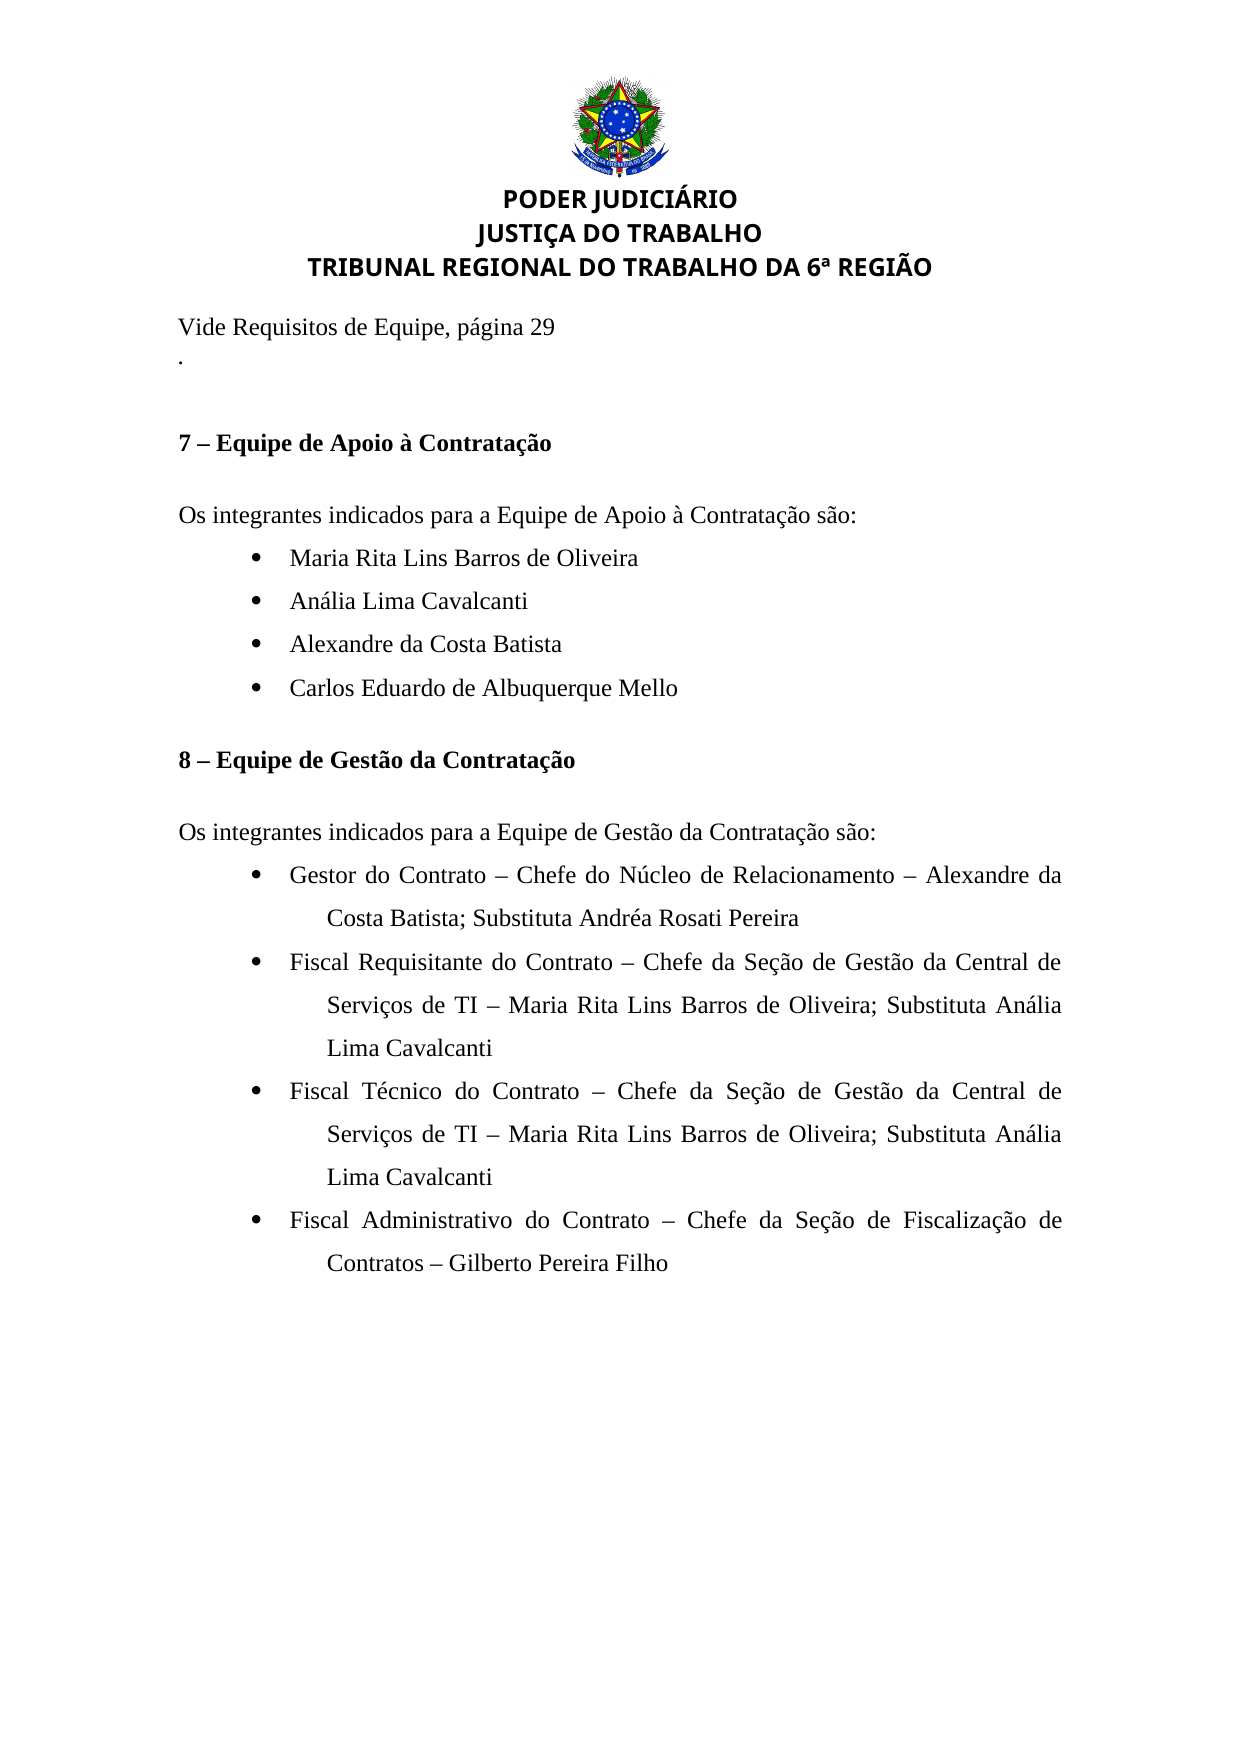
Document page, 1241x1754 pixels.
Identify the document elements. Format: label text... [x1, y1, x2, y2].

text 7 – Equipe de Apoio à Contratação [177, 428, 1063, 457]
list Gestor do Contrato – Chefe do Núcleo de Relacionamento – Alexandre da Costa Batista; Substituta Andréa Rosati Pereira [252, 860, 1063, 932]
text Vide Requisitos de Equipe, página 29 [177, 312, 1063, 341]
text Os integrantes indicados para a Equipe de Gestão da Contratação são: [177, 817, 1063, 846]
list Fiscal Requisitante do Contrato – Chefe da Seção de Gestão da Central de Serviços de TI – Maria Rita Lins Barros de Oliveira; Substituta Anália Lima Cavalcanti [252, 947, 1063, 1062]
text 8 – Equipe de Gestão da Contratação [177, 745, 1063, 774]
text . [177, 341, 1063, 370]
list Carlos Eduardo de Albuquerque Mello [252, 673, 1063, 701]
list Alexandre da Costa Batista [252, 629, 1063, 658]
text Os integrantes indicados para a Equipe de Apoio à Contratação são: [177, 500, 1063, 529]
list Maria Rita Lins Barros de Oliveira [252, 543, 1063, 572]
list Fiscal Administrativo do Contrato – Chefe da Seção de Fiscalização de Contratos – Gilberto Pereira Filho [252, 1205, 1063, 1277]
list Fiscal Técnico do Contrato – Chefe da Seção de Gestão da Central de Serviços de TI – Maria Rita Lins Barros de Oliveira; Substituta Anália Lima Cavalcanti [252, 1076, 1063, 1191]
list Anália Lima Cavalcanti [252, 586, 1063, 615]
